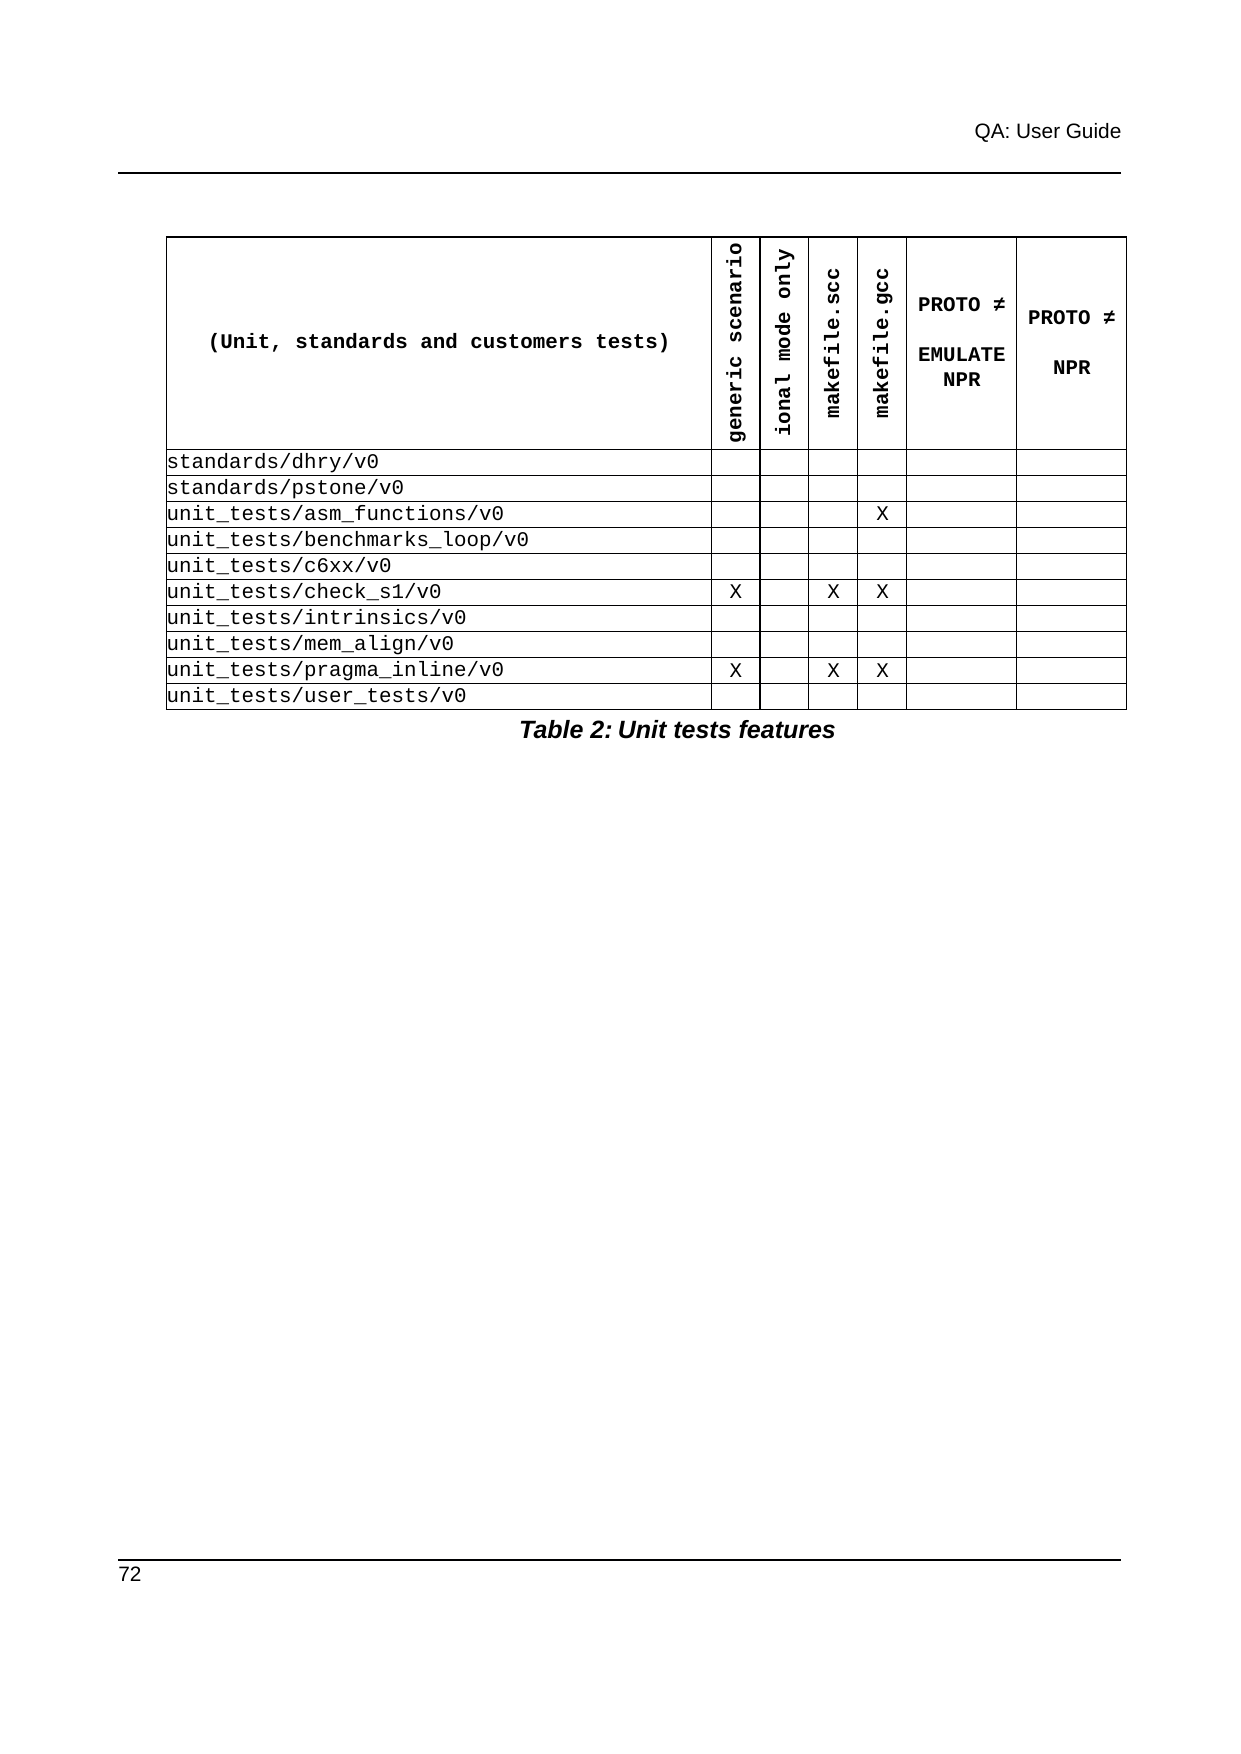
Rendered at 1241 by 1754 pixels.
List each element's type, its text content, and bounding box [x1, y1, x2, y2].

table_cell X [712, 658, 759, 683]
table_cell [761, 606, 808, 631]
table_cell [907, 450, 1016, 475]
table_cell unit_tests/mem_align/v0 [167, 632, 711, 657]
table_cell [761, 580, 808, 605]
table_cell unit_tests/c6xx/v0 [167, 554, 711, 579]
table_cell [858, 450, 906, 475]
table_cell [907, 476, 1016, 501]
table_cell [1017, 580, 1126, 605]
table_cell [858, 606, 906, 631]
table_cell [1017, 606, 1126, 631]
table_cell [907, 632, 1016, 657]
table_cell [907, 554, 1016, 579]
table_cell [809, 476, 857, 501]
table_cell [1017, 554, 1126, 579]
table_cell [809, 528, 857, 553]
table_cell [761, 502, 808, 527]
table_header (Unit, standards and customers tests) [167, 238, 711, 449]
table_cell [712, 632, 759, 657]
table_cell PROTO ≠ NPR [1017, 238, 1126, 449]
table_cell X [712, 580, 759, 605]
table_cell [712, 684, 759, 709]
table_cell unit_tests/user_tests/v0 [167, 684, 711, 709]
table_header makefile.gcc [858, 238, 906, 449]
table_cell [858, 476, 906, 501]
table_cell [858, 632, 906, 657]
table_cell PROTO ≠ EMULATE NPR [907, 238, 1016, 449]
table_cell [809, 502, 857, 527]
table_cell [809, 684, 857, 709]
table_cell [809, 450, 857, 475]
table_cell unit_tests/asm_functions/v0 [167, 502, 711, 527]
table_cell [809, 606, 857, 631]
table_cell [907, 684, 1016, 709]
table_cell [761, 632, 808, 657]
table_cell [1017, 632, 1126, 657]
table_cell unit_tests/benchmarks_loop/v0 [167, 528, 711, 553]
table_cell [809, 632, 857, 657]
table_cell [907, 606, 1016, 631]
table_cell X [858, 502, 906, 527]
table_cell [907, 580, 1016, 605]
table_cell [761, 554, 808, 579]
table_cell [1017, 528, 1126, 553]
table_cell [858, 684, 906, 709]
table_cell [761, 476, 808, 501]
table_cell [1017, 684, 1126, 709]
table_cell [1017, 658, 1126, 683]
table_cell standards/dhry/v0 [167, 450, 711, 475]
table_cell [858, 528, 906, 553]
text Table 2: Unit tests features [235, 714, 1122, 743]
table_cell X [858, 580, 906, 605]
table_cell [761, 528, 808, 553]
table_header makefile.scc [809, 238, 857, 449]
table_cell [1017, 476, 1126, 501]
table_header generic scenario [712, 238, 759, 449]
table_cell [907, 658, 1016, 683]
table_cell [858, 554, 906, 579]
table_cell unit_tests/pragma_inline/v0 [167, 658, 711, 683]
table_cell [907, 502, 1016, 527]
table_cell X [858, 658, 906, 683]
table_cell [1017, 450, 1126, 475]
table_cell [712, 606, 759, 631]
table_cell [809, 554, 857, 579]
table_cell [712, 476, 759, 501]
table_cell [761, 658, 808, 683]
table_cell unit_tests/intrinsics/v0 [167, 606, 711, 631]
table_cell standards/pstone/v0 [167, 476, 711, 501]
table_cell [761, 450, 808, 475]
table_cell [907, 528, 1016, 553]
table_cell [712, 554, 759, 579]
table_cell X [809, 580, 857, 605]
table_cell unit_tests/check_s1/v0 [167, 580, 711, 605]
table_cell [761, 684, 808, 709]
table_cell [712, 450, 759, 475]
table_cell [712, 528, 759, 553]
table_cell [1017, 502, 1126, 527]
table_header ional mode only [761, 238, 808, 449]
table_cell [712, 502, 759, 527]
table_cell X [809, 658, 857, 683]
